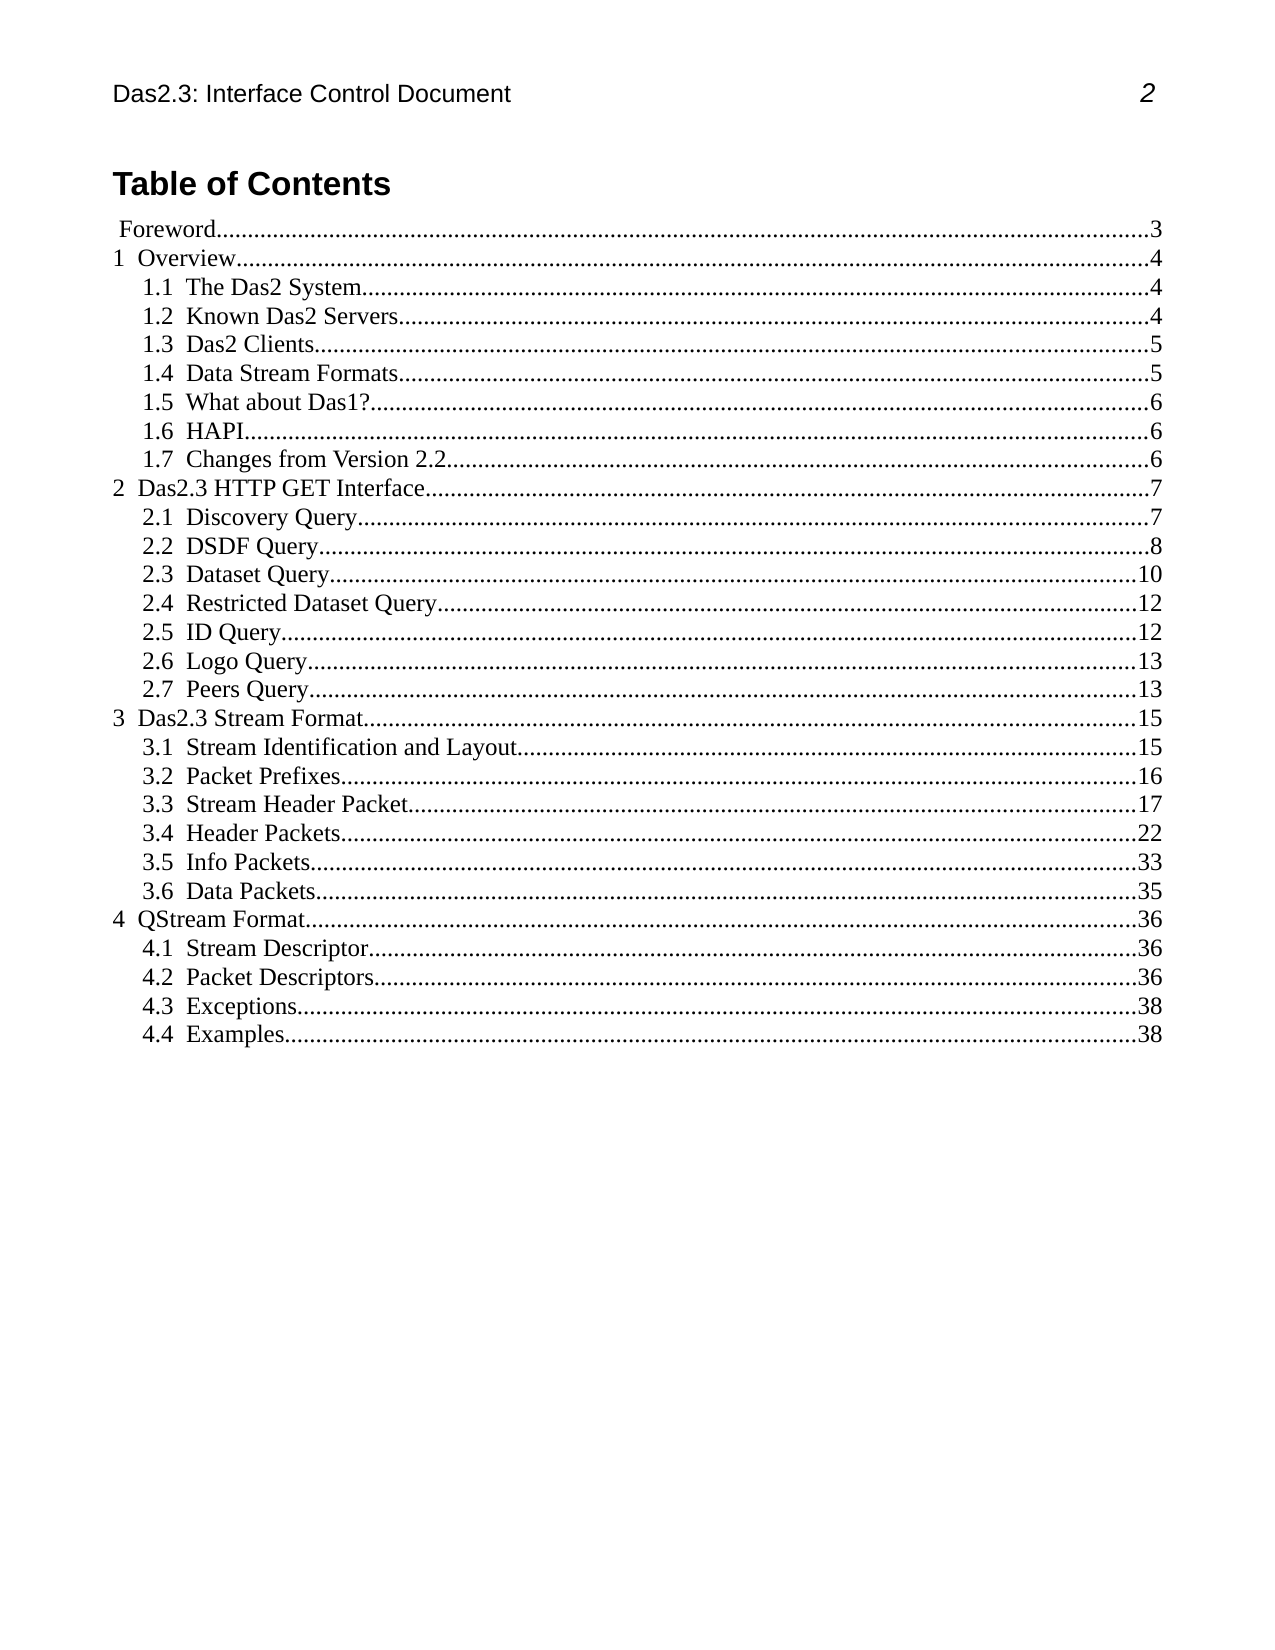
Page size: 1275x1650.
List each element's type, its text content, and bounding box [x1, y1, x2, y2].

text 4.1 Stream Descriptor 36 [142, 933, 1162, 962]
text 4.3 Exceptions 38 [142, 991, 1162, 1019]
text 4 QStream Format 36 [112, 904, 1162, 933]
text 3.1 Stream Identification and Layout 15 [142, 732, 1162, 761]
text 1.1 The Das2 System 4 [142, 272, 1162, 301]
text 3.5 Info Packets 33 [142, 847, 1162, 876]
text 1.3 Das2 Clients 5 [142, 329, 1162, 358]
text 1.5 What about Das1? 6 [142, 387, 1162, 416]
text 3.6 Data Packets 35 [142, 876, 1162, 904]
text 2.5 ID Query 12 [142, 617, 1162, 646]
text 2.7 Peers Query 13 [142, 674, 1162, 703]
text 1.4 Data Stream Formats 5 [142, 358, 1162, 387]
text 2.6 Logo Query 13 [142, 646, 1162, 674]
text Foreword 3 [112, 214, 1162, 243]
text 4.4 Examples 38 [142, 1019, 1162, 1048]
subtitle Table of Contents [112, 163, 1162, 202]
text 4.2 Packet Descriptors 36 [142, 962, 1162, 991]
text 3 Das2.3 Stream Format 15 [112, 703, 1162, 732]
text 1.6 HAPI 6 [142, 416, 1162, 444]
text 1.2 Known Das2 Servers 4 [142, 301, 1162, 329]
text 1.7 Changes from Version 2.2 6 [142, 444, 1162, 473]
text 2 Das2.3 HTTP GET Interface 7 [112, 473, 1162, 502]
text 3.3 Stream Header Packet 17 [142, 789, 1162, 818]
text 2.3 Dataset Query 10 [142, 559, 1162, 588]
text 2.1 Discovery Query 7 [142, 502, 1162, 531]
text 2.4 Restricted Dataset Query 12 [142, 588, 1162, 617]
text 3.4 Header Packets 22 [142, 818, 1162, 847]
text 2.2 DSDF Query 8 [142, 531, 1162, 559]
text 3.2 Packet Prefixes 16 [142, 761, 1162, 789]
text 1 Overview 4 [112, 243, 1162, 272]
